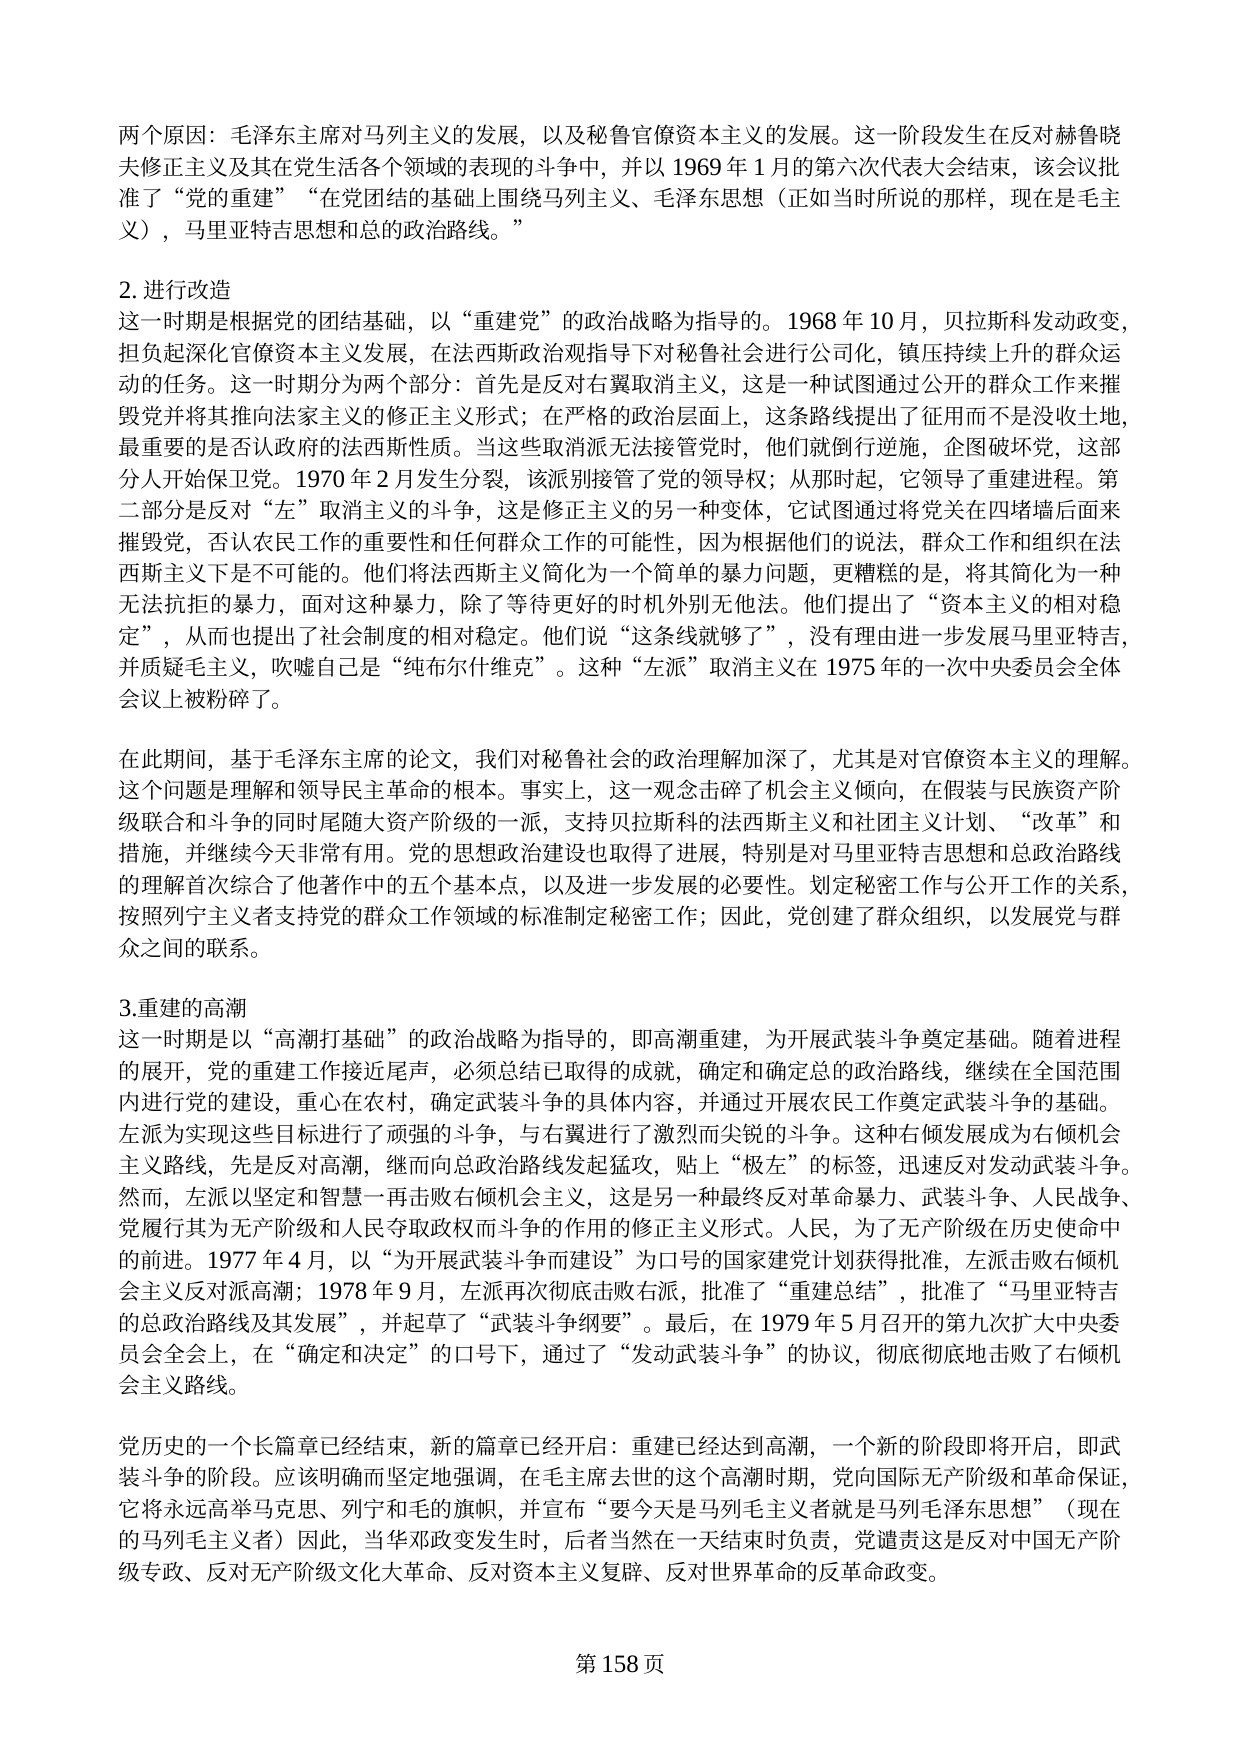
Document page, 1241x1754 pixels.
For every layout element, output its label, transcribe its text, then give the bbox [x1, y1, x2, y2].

text 党历史的一个长篇章已经结束，新的篇章已经开启：重建已经达到高潮，一个新的阶段即将开启，即武装斗争的阶段。应该明确而坚定地强调，在毛主席去世的这个高潮时期，党向国际无产阶级和革命保证，它将永远高举马克思、列宁和毛的旗帜，并宣布“要今天是马列毛主义者就是马列毛泽东思想”（现在的马列毛主义者）因此，当华邓政变发生时，后者当然在一天结束时负责，党谴责这是反对中国无产阶级专政、反对无产阶级文化大革命、反对资本主义复辟、反对世界革命的反革命政变。 [118, 1429, 1122, 1586]
text 在此期间，基于毛泽东主席的论文，我们对秘鲁社会的政治理解加深了，尤其是对官僚资本主义的理解。这个问题是理解和领导民主革命的根本。事实上，这一观念击碎了机会主义倾向，在假装与民族资产阶级联合和斗争的同时尾随大资产阶级的一派，支持贝拉斯科的法西斯主义和社团主义计划、“改革”和措施，并继续今天非常有用。党的思想政治建设也取得了进展，特别是对马里亚特吉思想和总政治路线的理解首次综合了他著作中的五个基本点，以及进一步发展的必要性。划定秘密工作与公开工作的关系，按照列宁主义者支持党的群众工作领域的标准制定秘密工作；因此，党创建了群众组织，以发展党与群众之间的联系。 [118, 742, 1122, 962]
text 3.重建的高潮 [118, 991, 1122, 1023]
text 这一时期是根据党的团结基础，以“重建党”的政治战略为指导的。1968年10月，贝拉斯科发动政变，担负起深化官僚资本主义发展，在法西斯政治观指导下对秘鲁社会进行公司化，镇压持续上升的群众运动的任务。这一时期分为两个部分：首先是反对右翼取消主义，这是一种试图通过公开的群众工作来摧毁党并将其推向法家主义的修正主义形式；在严格的政治层面上，这条路线提出了征用而不是没收土地，最重要的是否认政府的法西斯性质。当这些取消派无法接管党时，他们就倒行逆施，企图破坏党，这部分人开始保卫党。1970年2月发生分裂，该派别接管了党的领导权；从那时起，它领导了重建进程。第二部分是反对“左”取消主义的斗争，这是修正主义的另一种变体，它试图通过将党关在四堵墙后面来摧毁党，否认农民工作的重要性和任何群众工作的可能性，因为根据他们的说法，群众工作和组织在法西斯主义下是不可能的。他们将法西斯主义简化为一个简单的暴力问题，更糟糕的是，将其简化为一种无法抗拒的暴力，面对这种暴力，除了等待更好的时机外别无他法。他们提出了“资本主义的相对稳定”，从而也提出了社会制度的相对稳定。他们说“这条线就够了”，没有理由进一步发展马里亚特吉，并质疑毛主义，吹嘘自己是“纯布尔什维克”。这种“左派”取消主义在1975年的一次中央委员会全体会议上被粉碎了。 [118, 304, 1122, 713]
text 这一时期是以“高潮打基础”的政治战略为指导的，即高潮重建，为开展武装斗争奠定基础。随着进程的展开，党的重建工作接近尾声，必须总结已取得的成就，确定和确定总的政治路线，继续在全国范围内进行党的建设，重心在农村，确定武装斗争的具体内容，并通过开展农民工作奠定武装斗争的基础。左派为实现这些目标进行了顽强的斗争，与右翼进行了激烈而尖锐的斗争。这种右倾发展成为右倾机会主义路线，先是反对高潮，继而向总政治路线发起猛攻，贴上“极左”的标签，迅速反对发动武装斗争。然而，左派以坚定和智慧一再击败右倾机会主义，这是另一种最终反对革命暴力、武装斗争、人民战争、党履行其为无产阶级和人民夺取政权而斗争的作用的修正主义形式。人民，为了无产阶级在历史使命中的前进。1977年4月，以“为开展武装斗争而建设”为口号的国家建党计划获得批准，左派击败右倾机会主义反对派高潮；1978年9月，左派再次彻底击败右派，批准了“重建总结”，批准了“马里亚特吉的总政治路线及其发展”，并起草了“武装斗争纲要”。最后，在1979年5月召开的第九次扩大中央委员会全会上，在“确定和决定”的口号下，通过了“发动武装斗争”的协议，彻底彻底地击败了右倾机会主义路线。 [118, 1023, 1122, 1400]
text 2. 进行改造 [118, 273, 1122, 304]
text 两个原因：毛泽东主席对马列主义的发展，以及秘鲁官僚资本主义的发展。这一阶段发生在反对赫鲁晓夫修正主义及其在党生活各个领域的表现的斗争中，并以1969年1月的第六次代表大会结束，该会议批准了“党的重建”“在党团结的基础上围绕马列主义、毛泽东思想（正如当时所说的那样，现在是毛主义），马里亚特吉思想和总的政治路线。” [118, 118, 1122, 244]
